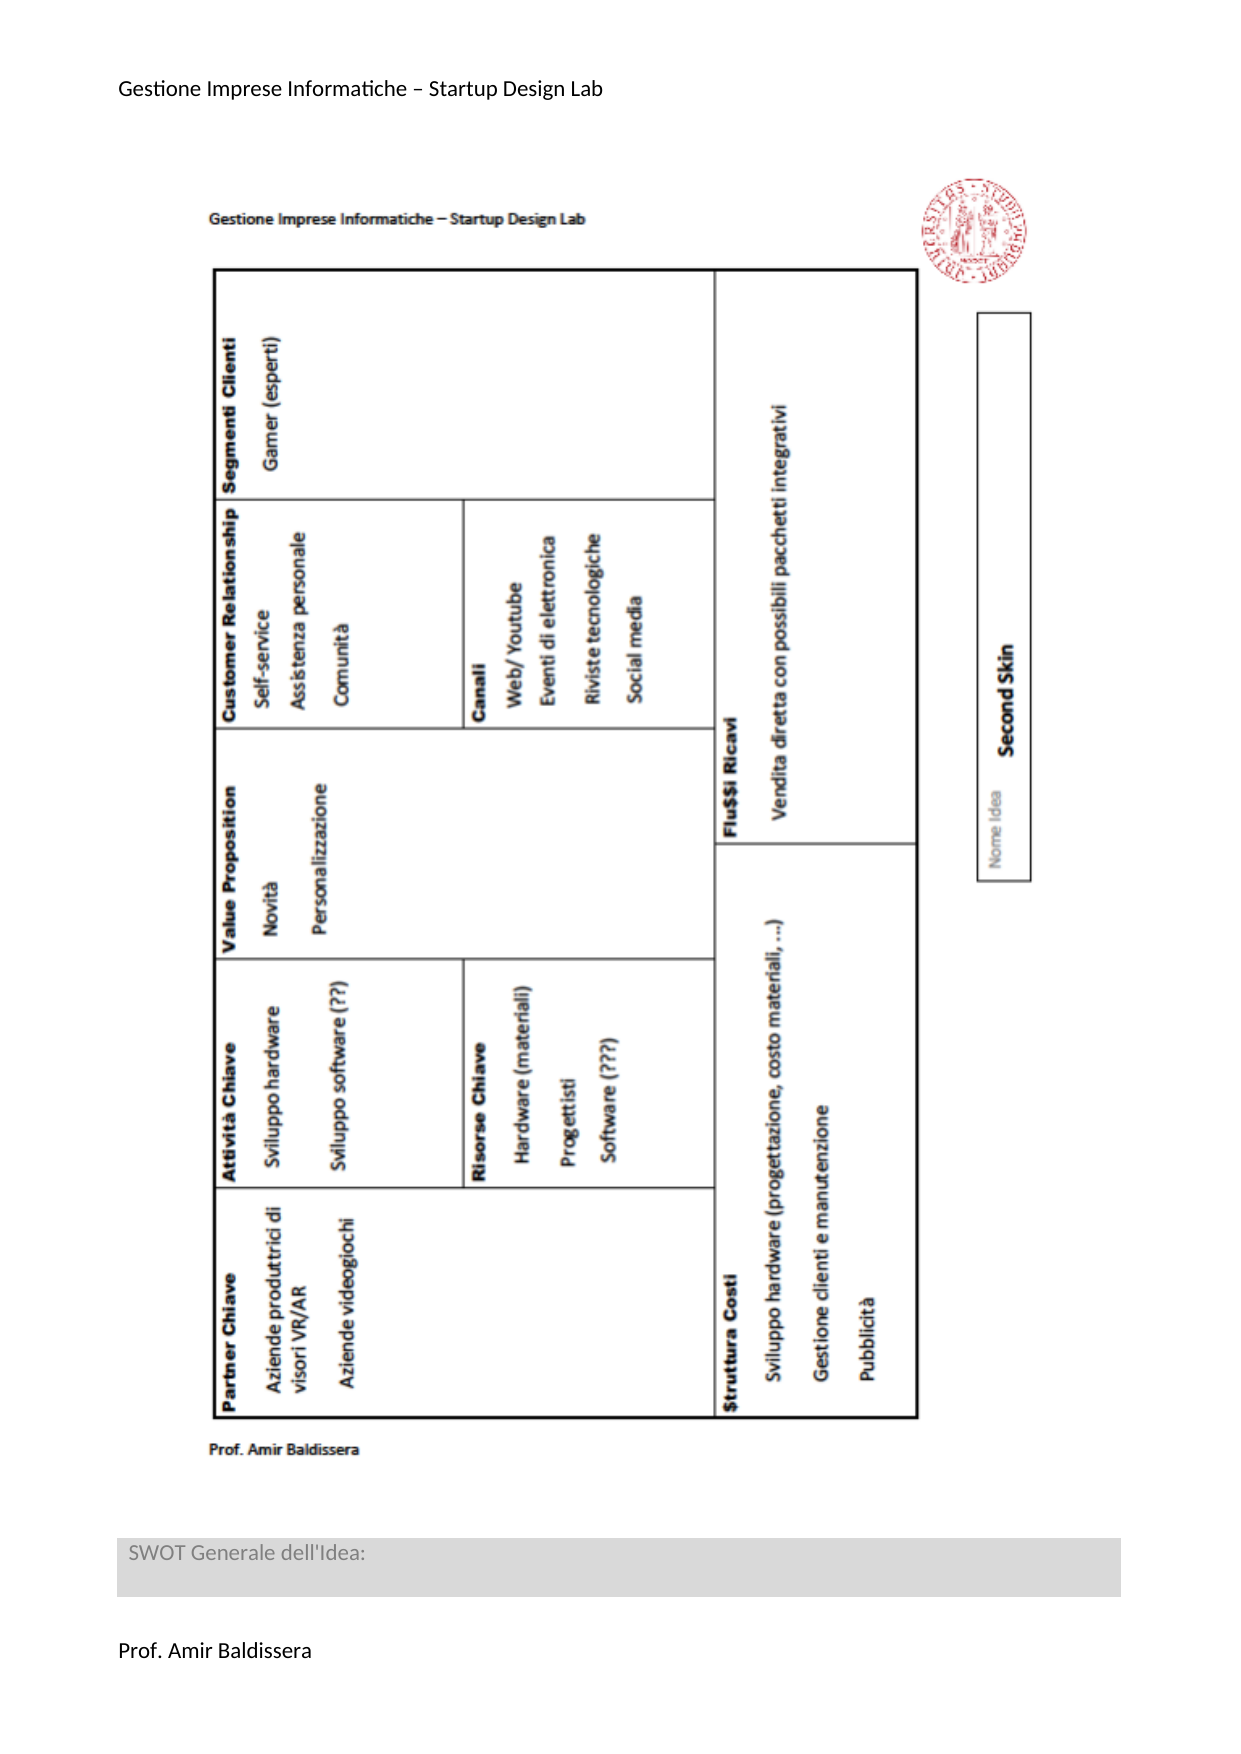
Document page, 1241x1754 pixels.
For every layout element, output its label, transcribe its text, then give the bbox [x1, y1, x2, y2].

table_header SWOT Generale dell'Idea: [117, 1538, 1121, 1597]
